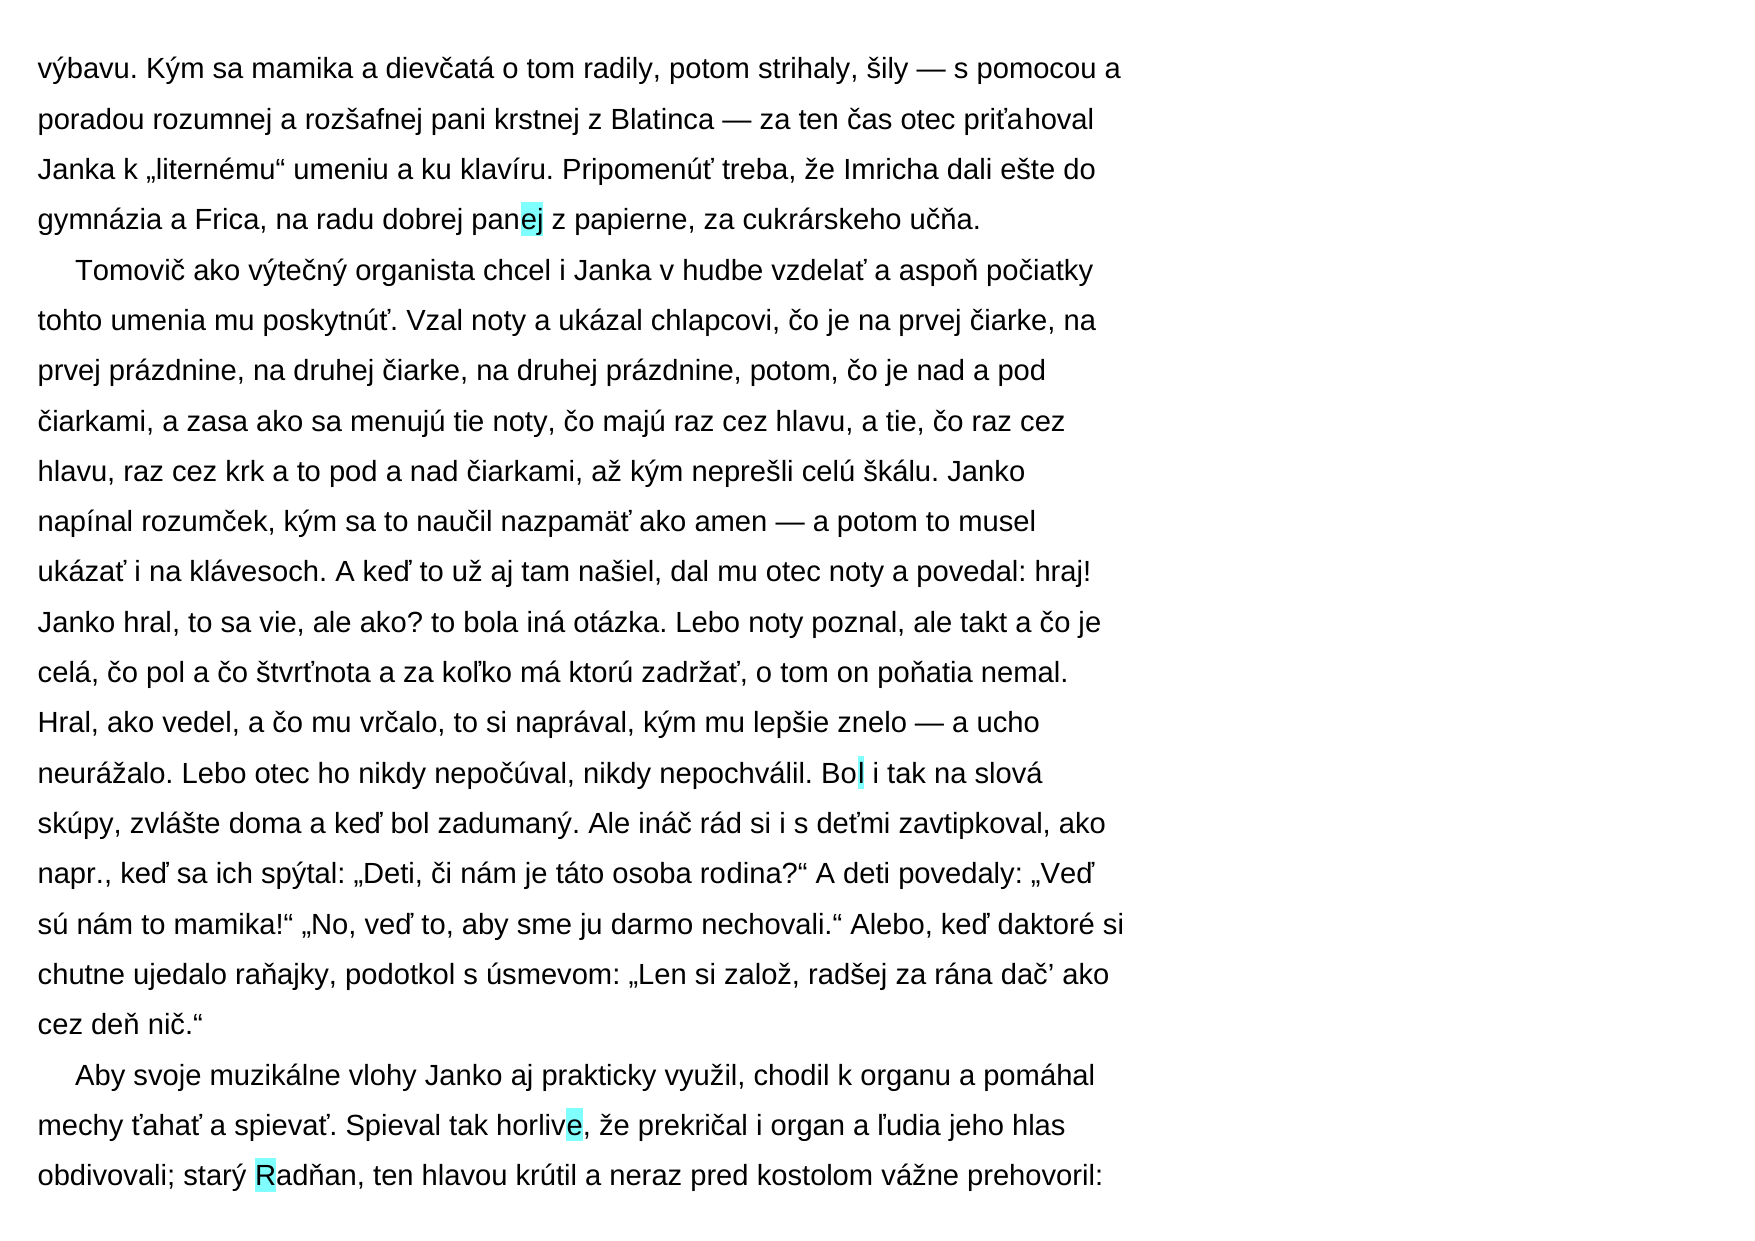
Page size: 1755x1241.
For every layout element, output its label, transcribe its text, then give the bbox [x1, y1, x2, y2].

text Tomovič ako výtečný organista chcel i Janka v hudbe vzdelať a aspoň počiatky tohto umenia mu poskytnúť. Vzal noty a ukázal chlapcovi, čo je na prvej čiarke, na prvej prázdnine, na druhej čiarke, na druhej prázdnine, potom, čo je nad a pod čiarkami, a zasa ako sa menujú tie noty, čo majú raz cez hlavu, a tie, čo raz cez hlavu, raz cez krk a to pod a nad čiarkami, až kým neprešli celú škálu. Janko napínal rozumček, kým sa to naučil nazpamäť ako amen — a potom to musel ukázať i na klávesoch. A keď to už aj tam našiel, dal mu otec noty a povedal: hraj! Janko hral, to sa vie, ale ako? to bola iná otázka. Lebo noty poznal, ale takt a čo je celá, čo pol a čo štvrťnota a za koľko má ktorú zadržať, o tom on poňatia nemal. Hral, ako vedel, a čo mu vrčalo, to si naprával, kým mu lepšie znelo — a ucho neurážalo. Lebo otec ho nikdy nepočúval, nikdy nepochválil. Bol i tak na slová skúpy, zvlášte doma a keď bol zadumaný. Ale ináč rád si i s deťmi zavtipkoval, ako napr., keď sa ich spýtal: „Deti, či nám je táto osoba ro­dina?“ A deti povedaly: „Veď sú nám to mamika!“ „No, veď to, aby sme ju darmo nechovali.“ Alebo, keď daktoré si chutne ujedalo raňajky, podotkol s úsmevom: „Len si založ, radšej za rána dač’ ako cez deň nič.“ [37, 253, 1130, 1041]
text výbavu. Kým sa mamika a dievčatá o tom radily, potom strihaly, šily — s pomocou a poradou rozumnej a rozšafnej pani krstnej z Blatinca — za ten čas otec priťa­hoval Janka k „liternému“ umeniu a ku klavíru. Pripomenúť treba, že Imricha dali ešte do gymnázia a Frica, na radu dobrej panej z papierne, za cuk­rárskeho učňa. [37, 51, 1130, 236]
text Aby svoje muzikálne vlohy Janko aj prakticky využil, chodil k organu a pomáhal mechy ťahať a spievať. Spieval tak horlive, že prekričal i organ a ľudia jeho hlas obdivovali; starý Radňan, ten hlavou krútil a neraz pred kostolom vážne prehovoril: [37, 1058, 1130, 1192]
